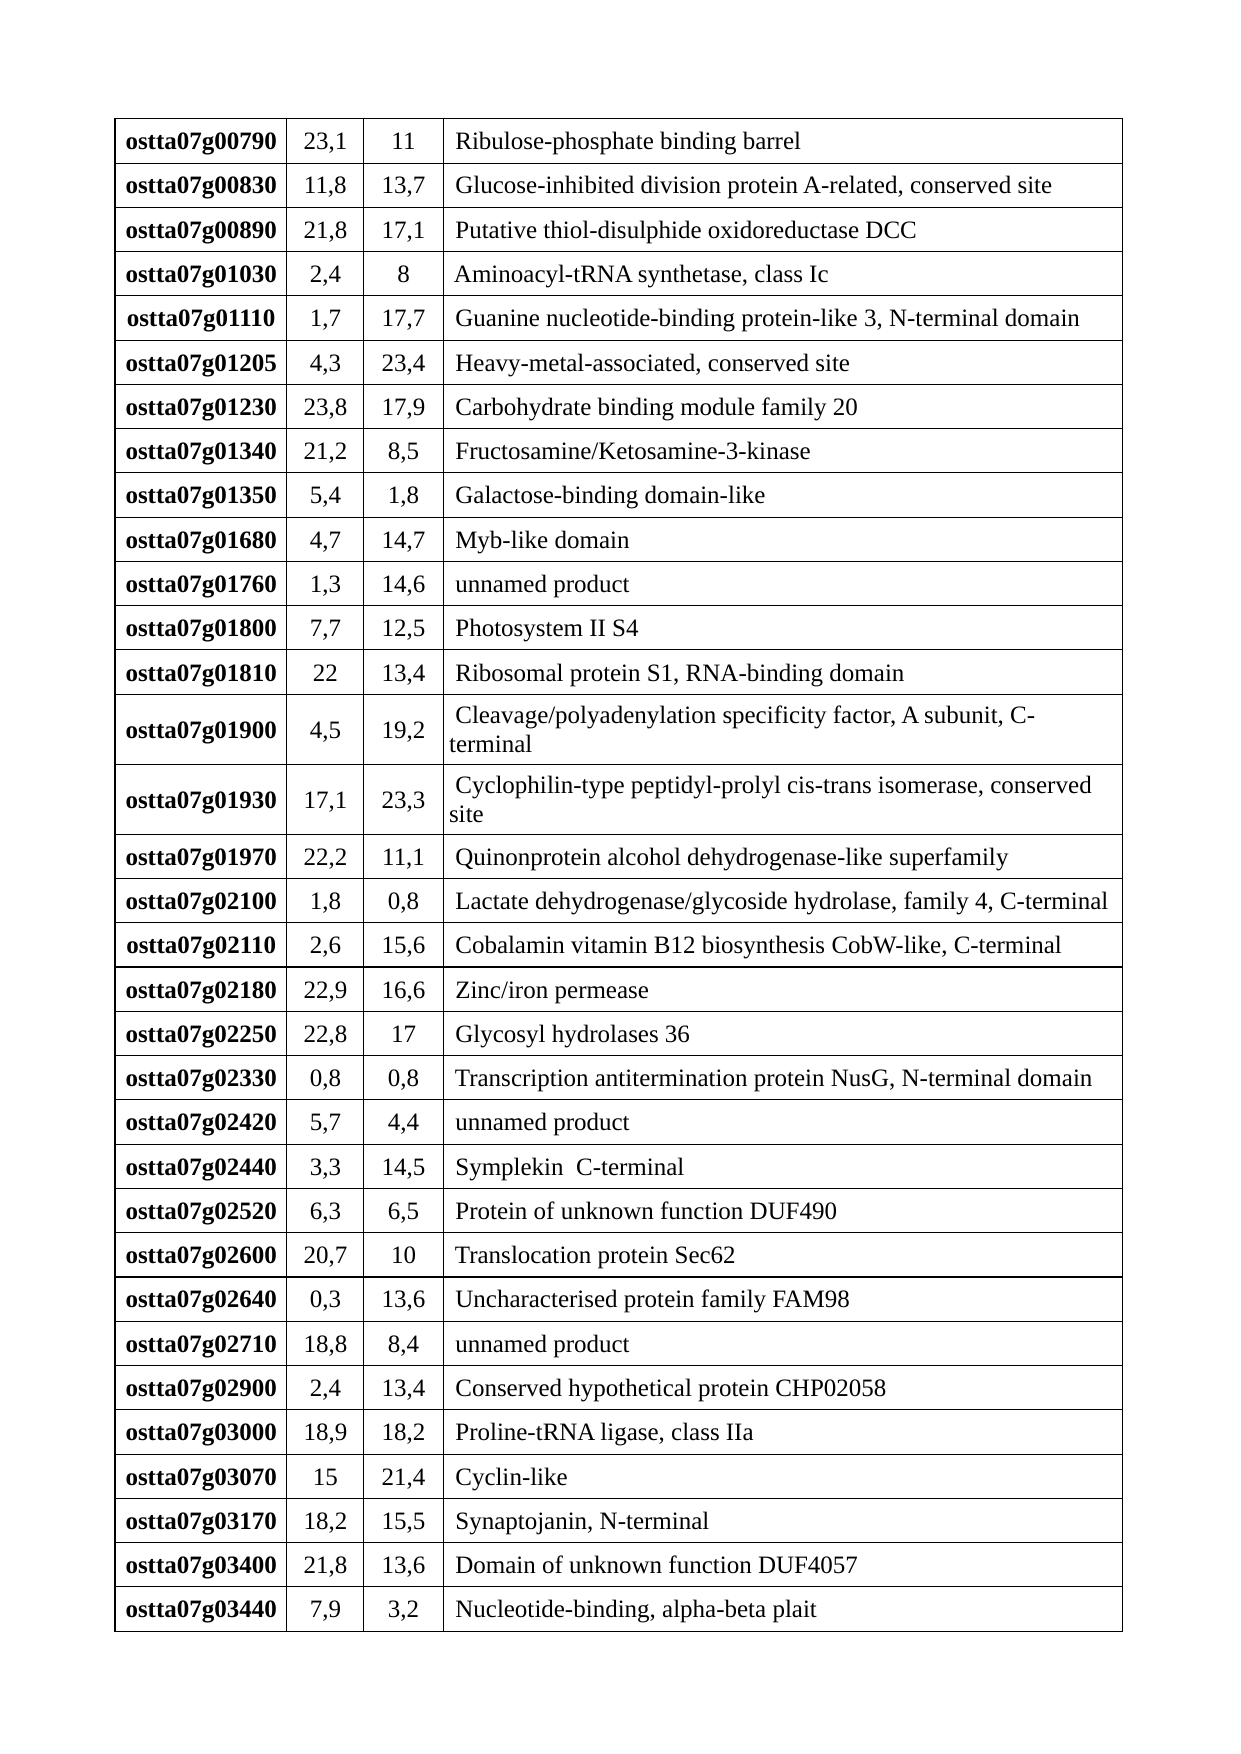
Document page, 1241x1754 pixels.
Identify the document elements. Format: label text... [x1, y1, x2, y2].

table_cell [1123, 472, 1240, 517]
table_cell 17 [364, 1012, 443, 1055]
table_cell 14,7 [364, 518, 443, 561]
table_cell [1123, 340, 1240, 384]
table_cell 0,8 [364, 879, 443, 922]
table_cell [1123, 966, 1240, 1011]
table_cell [1123, 207, 1240, 251]
table_cell Ribosomal protein S1, RNA-binding domain [444, 650, 1122, 694]
table_cell 2,4 [287, 252, 363, 295]
table_cell ostta07g03400 [116, 1543, 286, 1586]
table_cell 3,3 [287, 1145, 363, 1188]
table_cell 4,5 [287, 695, 363, 764]
table_cell [1123, 163, 1240, 207]
table_cell 21,2 [287, 429, 363, 472]
table_cell ostta07g00890 [116, 208, 286, 251]
table_cell ostta07g01970 [116, 835, 286, 878]
table_cell [1123, 1276, 1240, 1321]
table_cell [1123, 1365, 1240, 1409]
table_cell [1123, 1144, 1240, 1188]
table_cell ostta07g02420 [116, 1100, 286, 1143]
table_cell 1,8 [364, 473, 443, 517]
table_cell Zinc/iron permease [444, 968, 1122, 1011]
table_cell 13,6 [364, 1543, 443, 1586]
table_cell Myb-like domain [444, 518, 1122, 561]
table_cell [1123, 834, 1240, 878]
table_cell Quinonprotein alcohol dehydrogenase-like superfamily [444, 835, 1122, 878]
table_cell unnamed product [444, 562, 1122, 605]
table_cell [1123, 649, 1240, 694]
table_cell ostta07g02100 [116, 879, 286, 922]
table_cell 23,8 [287, 385, 363, 428]
table_cell ostta07g01800 [116, 606, 286, 649]
table_cell Aminoacyl-tRNA synthetase, class Ic [444, 252, 1122, 295]
table_cell 22 [287, 650, 363, 694]
table_cell 16,6 [364, 968, 443, 1011]
table_cell Proline-tRNA ligase, class IIa [444, 1410, 1122, 1453]
table_cell ostta07g02250 [116, 1012, 286, 1055]
table_cell Cyclophilin-type peptidyl-prolyl cis-trans isomerase, conserved site [444, 765, 1122, 834]
table_cell [1123, 1188, 1240, 1232]
table_cell 19,2 [364, 695, 443, 764]
table_cell [1123, 1586, 1240, 1631]
table_cell 21,4 [364, 1455, 443, 1498]
table_cell 5,4 [287, 473, 363, 517]
table_cell 17,9 [364, 385, 443, 428]
table_cell [1123, 1321, 1240, 1365]
table_cell Putative thiol-disulphide oxidoreductase DCC [444, 208, 1122, 251]
table_cell Nucleotide-binding, alpha-beta plait [444, 1587, 1122, 1631]
table_cell Domain of unknown function DUF4057 [444, 1543, 1122, 1586]
table_cell [1123, 605, 1240, 649]
table_cell Glycosyl hydrolases 36 [444, 1012, 1122, 1055]
table_cell [1123, 1409, 1240, 1453]
table_cell unnamed product [444, 1322, 1122, 1365]
table_cell [1123, 1232, 1240, 1276]
table_cell ostta07g02600 [116, 1233, 286, 1276]
table_cell 1,7 [287, 296, 363, 339]
table_cell ostta07g02900 [116, 1366, 286, 1409]
table_cell [1123, 1055, 1240, 1099]
table_cell 22,9 [287, 968, 363, 1011]
table_cell 7,7 [287, 606, 363, 649]
table_cell 4,3 [287, 341, 363, 384]
table_cell ostta07g01350 [116, 473, 286, 517]
table_cell ostta07g02640 [116, 1278, 286, 1321]
table_cell 11,8 [287, 164, 363, 207]
table_cell 8 [364, 252, 443, 295]
table_cell Ribulose-phosphate binding barrel [444, 119, 1122, 162]
table_cell 10 [364, 1233, 443, 1276]
table_cell 8,5 [364, 429, 443, 472]
table_cell ostta07g02180 [116, 968, 286, 1011]
table_cell ostta07g01930 [116, 765, 286, 834]
table_cell 11,1 [364, 835, 443, 878]
table_cell unnamed product [444, 1100, 1122, 1143]
table_cell [1123, 428, 1240, 472]
table_cell ostta07g01230 [116, 385, 286, 428]
table_cell ostta07g01340 [116, 429, 286, 472]
table_cell 11 [364, 119, 443, 162]
table_cell ostta07g02520 [116, 1189, 286, 1232]
table_cell 22,2 [287, 835, 363, 878]
table_cell [1123, 1099, 1240, 1143]
table_cell 18,2 [287, 1499, 363, 1542]
table_cell 18,9 [287, 1410, 363, 1453]
table_cell 23,3 [364, 765, 443, 834]
table_cell 14,5 [364, 1145, 443, 1188]
table_cell ostta07g02330 [116, 1056, 286, 1099]
table_cell [1123, 295, 1240, 339]
table_cell 17,1 [287, 765, 363, 834]
table_cell 1,8 [287, 879, 363, 922]
table_cell Glucose-inhibited division protein A-related, conserved site [444, 164, 1122, 207]
table_cell ostta07g02110 [116, 923, 286, 966]
table_cell Uncharacterised protein family FAM98 [444, 1278, 1122, 1321]
table_cell 0,8 [287, 1056, 363, 1099]
table_cell [1123, 384, 1240, 428]
table_cell 8,4 [364, 1322, 443, 1365]
table_cell [1123, 1454, 1240, 1498]
table_cell 1,3 [287, 562, 363, 605]
table_cell Guanine nucleotide-binding protein-like 3, N-terminal domain [444, 296, 1122, 339]
table_cell [1123, 694, 1240, 764]
table_cell 17,1 [364, 208, 443, 251]
table_cell Cyclin-like [444, 1455, 1122, 1498]
table_cell 21,8 [287, 1543, 363, 1586]
table_cell Conserved hypothetical protein CHP02058 [444, 1366, 1122, 1409]
table_cell 15 [287, 1455, 363, 1498]
table_cell 23,4 [364, 341, 443, 384]
table_cell [1123, 1542, 1240, 1586]
table_cell 6,3 [287, 1189, 363, 1232]
table_cell 0,8 [364, 1056, 443, 1099]
table_cell ostta07g01760 [116, 562, 286, 605]
table_cell 4,7 [287, 518, 363, 561]
table_cell [1123, 878, 1240, 922]
table_cell 18,8 [287, 1322, 363, 1365]
table_cell Carbohydrate binding module family 20 [444, 385, 1122, 428]
table_cell ostta07g01205 [116, 341, 286, 384]
table_cell 4,4 [364, 1100, 443, 1143]
table_cell 0,3 [287, 1278, 363, 1321]
table_cell [1123, 922, 1240, 966]
table_cell 13,7 [364, 164, 443, 207]
table_cell [1123, 1011, 1240, 1055]
table_cell ostta07g00790 [116, 119, 286, 162]
table_cell ostta07g01900 [116, 695, 286, 764]
table_cell ostta07g01810 [116, 650, 286, 694]
table_cell 20,7 [287, 1233, 363, 1276]
table_cell 13,6 [364, 1278, 443, 1321]
table_cell Lactate dehydrogenase/glycoside hydrolase, family 4, C-terminal [444, 879, 1122, 922]
table_cell 21,8 [287, 208, 363, 251]
table_cell 12,5 [364, 606, 443, 649]
table_cell Translocation protein Sec62 [444, 1233, 1122, 1276]
table_cell 6,5 [364, 1189, 443, 1232]
table_cell 2,6 [287, 923, 363, 966]
table_cell Fructosamine/Ketosamine-3-kinase [444, 429, 1122, 472]
table_cell [1123, 517, 1240, 561]
table_cell Synaptojanin, N-terminal [444, 1499, 1122, 1542]
table_cell Galactose-binding domain-like [444, 473, 1122, 517]
table_cell 13,4 [364, 1366, 443, 1409]
table_cell ostta07g02440 [116, 1145, 286, 1188]
table_cell Cobalamin vitamin B12 biosynthesis CobW-like, C-terminal [444, 923, 1122, 966]
table_cell Protein of unknown function DUF490 [444, 1189, 1122, 1232]
table_cell Symplekin C-terminal [444, 1145, 1122, 1188]
table_cell ostta07g01680 [116, 518, 286, 561]
table_cell 23,1 [287, 119, 363, 162]
table_cell 2,4 [287, 1366, 363, 1409]
table_cell ostta07g02710 [116, 1322, 286, 1365]
table_cell ostta07g03170 [116, 1499, 286, 1542]
table_cell [1123, 1498, 1240, 1542]
table_cell 13,4 [364, 650, 443, 694]
table_cell [1123, 118, 1240, 162]
table_cell 15,6 [364, 923, 443, 966]
table_cell [1123, 764, 1240, 834]
table_cell Heavy-metal-associated, conserved site [444, 341, 1122, 384]
table_cell ostta07g01110 [116, 296, 286, 339]
table_cell ostta07g03440 [116, 1587, 286, 1631]
table_cell ostta07g03070 [116, 1455, 286, 1498]
table_cell Transcription antitermination protein NusG, N-terminal domain [444, 1056, 1122, 1099]
table_cell Cleavage/polyadenylation specificity factor, A subunit, C-terminal [444, 695, 1122, 764]
table_cell 5,7 [287, 1100, 363, 1143]
table_cell 7,9 [287, 1587, 363, 1631]
table_cell 15,5 [364, 1499, 443, 1542]
table_cell 22,8 [287, 1012, 363, 1055]
table_cell 14,6 [364, 562, 443, 605]
table_cell 18,2 [364, 1410, 443, 1453]
table_cell ostta07g01030 [116, 252, 286, 295]
table_cell [1123, 561, 1240, 605]
table_cell Photosystem II S4 [444, 606, 1122, 649]
table_cell ostta07g00830 [116, 164, 286, 207]
table_cell ostta07g03000 [116, 1410, 286, 1453]
table_cell [1123, 251, 1240, 295]
table_cell 3,2 [364, 1587, 443, 1631]
table_cell 17,7 [364, 296, 443, 339]
